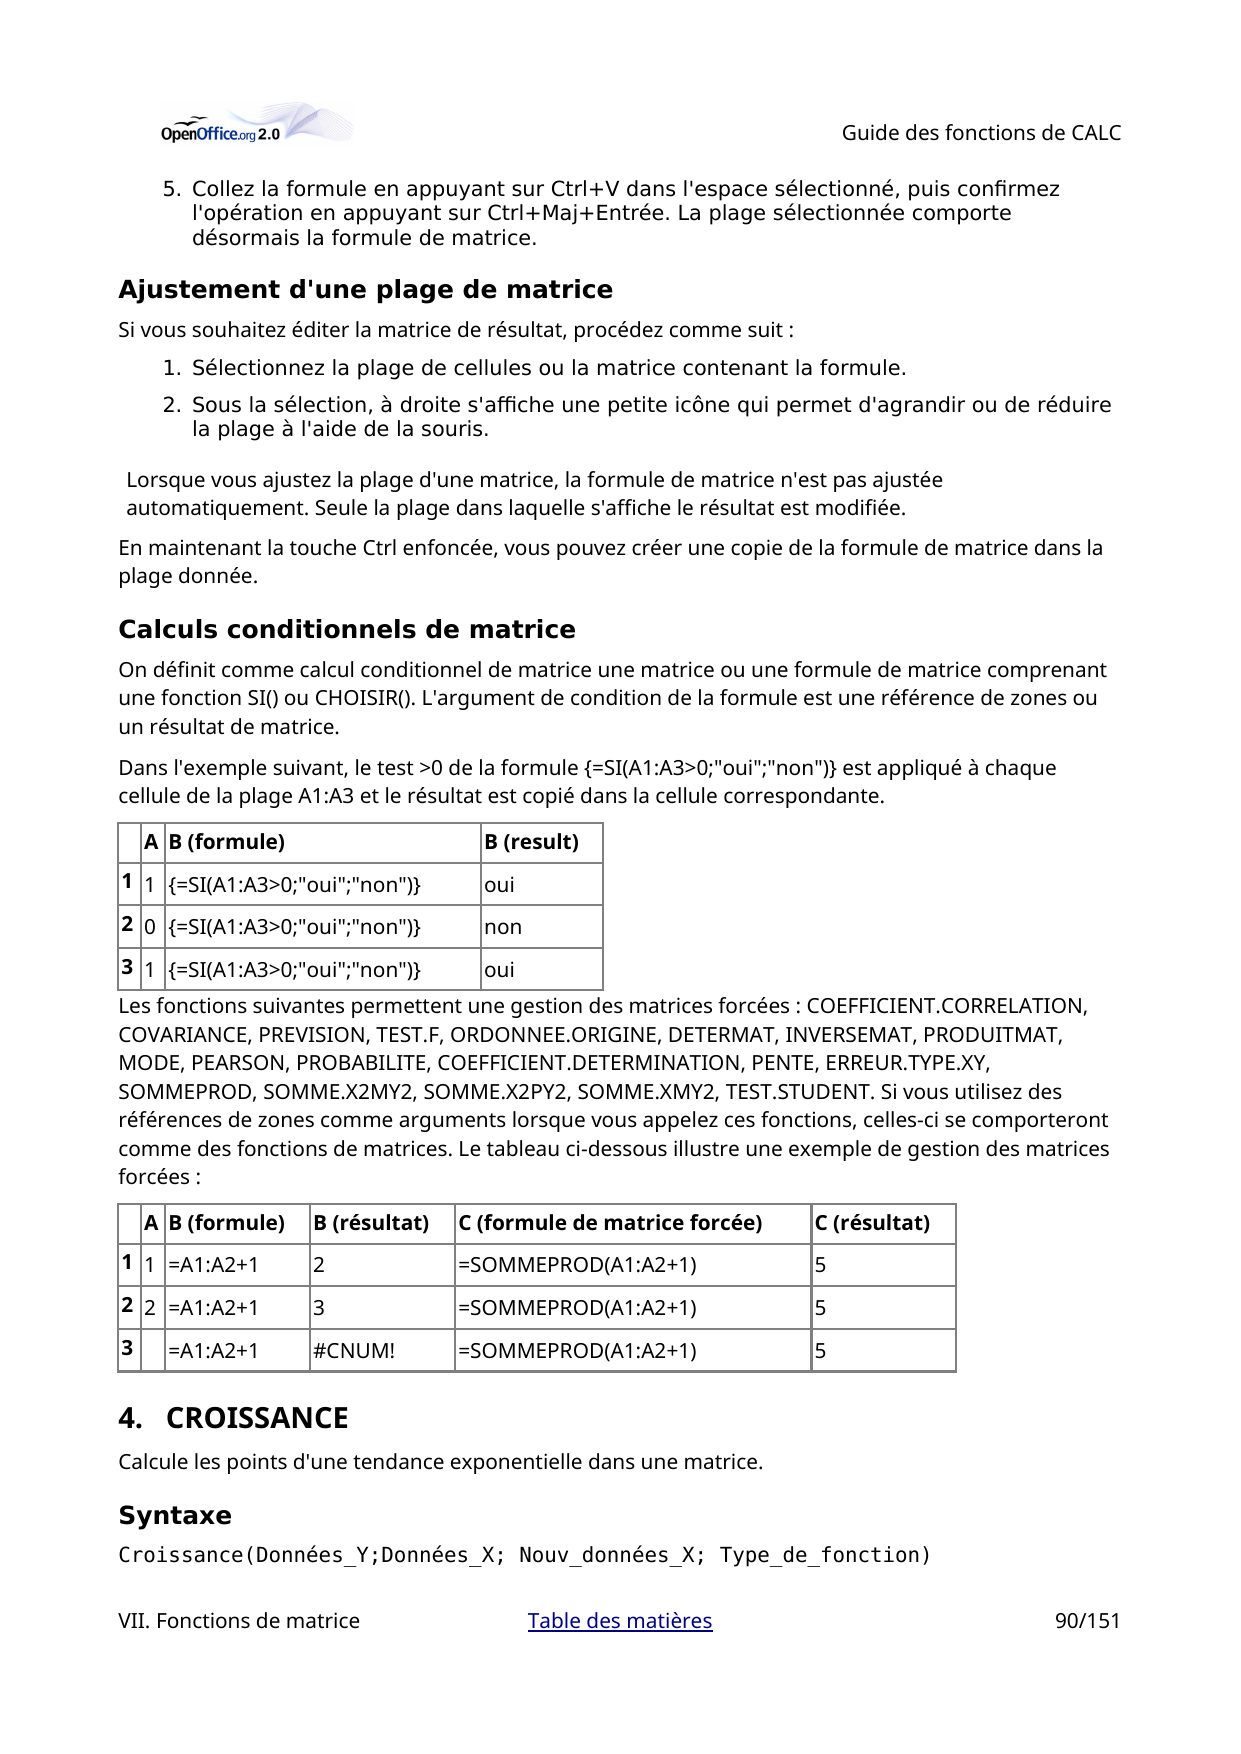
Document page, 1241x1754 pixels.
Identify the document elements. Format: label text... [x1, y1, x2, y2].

table_cell 5 [813, 1287, 955, 1328]
table_cell [142, 1330, 164, 1370]
table_cell {=SI(A1:A3>0;"oui";"non")} [166, 949, 480, 989]
table_cell 5 [813, 1245, 955, 1285]
table_cell 3 [311, 1287, 454, 1328]
text Croissance(Données_Y;Données_X; Nouv_données_X; Type_de_fonction) [118, 1543, 1122, 1568]
table_cell 3 [119, 1330, 140, 1370]
subtitle Ajustement d'une plage de matrice [118, 275, 1122, 304]
table_header A [142, 1205, 164, 1242]
table_header C (résultat) [813, 1205, 955, 1242]
table_cell 0 [142, 906, 164, 947]
text Si vous souhaitez éditer la matrice de résultat, procédez comme suit : [118, 315, 1122, 344]
table_cell 1 [119, 1245, 140, 1285]
table_header A [142, 824, 164, 862]
table_cell 3 [119, 949, 140, 989]
table_header B (formule) [166, 1205, 309, 1242]
table_cell 1 [142, 864, 164, 904]
table_header Lorsque vous ajustez la plage d'une matrice, la formule de matrice n'est pas ajustée automatiquement. Seule la plage dans laquelle s'affiche le résultat est modifiée. [118, 454, 1021, 533]
table_header [119, 1205, 140, 1242]
table_header B (résultat) [311, 1205, 454, 1242]
table_cell oui [482, 864, 602, 904]
list Sélectionnez la plage de cellules ou la matrice contenant la formule. [162, 356, 1122, 380]
table_header C (formule de matrice forcée) [456, 1205, 810, 1242]
table_cell 2 [119, 1287, 140, 1328]
table_cell =SOMMEPROD(A1:A2+1) [456, 1330, 810, 1370]
subtitle Calculs conditionnels de matrice [118, 615, 1122, 644]
table_cell =SOMMEPROD(A1:A2+1) [456, 1287, 810, 1328]
table_header B (formule) [166, 824, 480, 862]
subtitle Syntaxe [118, 1501, 1122, 1531]
table_cell 1 [142, 1245, 164, 1285]
subtitle CROISSANCE [118, 1397, 1122, 1437]
table_cell oui [482, 949, 602, 989]
table_cell 2 [311, 1245, 454, 1285]
text Les fonctions suivantes permettent une gestion des matrices forcées : COEFFICIENT.CORRELATION, COVARIANCE, PREVISION, TEST.F, ORDONNEE.ORIGINE, DETERMAT, INVERSEMAT, PRODUITMAT, MODE, PEARSON, PROBABILITE, COEFFICIENT.DETERMINATION, PENTE, ERREUR.TYPE.XY, SOMMEPROD, SOMME.X2MY2, SOMME.X2PY2, SOMME.XMY2, TEST.STUDENT. Si vous utilisez des références de zones comme arguments lorsque vous appelez ces fonctions, celles-ci se comporteront comme des fonctions de matrices. Le tableau ci-dessous illustre une exemple de gestion des matrices forcées : [118, 991, 1122, 1191]
table_cell =A1:A2+1 [166, 1287, 309, 1328]
text En maintenant la touche Ctrl enfoncée, vous pouvez créer une copie de la formule de matrice dans la plage donnée. [118, 533, 1122, 589]
table_cell 1 [142, 949, 164, 989]
table_cell 2 [119, 906, 140, 947]
table_cell {=SI(A1:A3>0;"oui";"non")} [166, 906, 480, 947]
table_cell =A1:A2+1 [166, 1245, 309, 1285]
list Sous la sélection, à droite s'affiche une petite icône qui permet d'agrandir ou de réduire la plage à l'aide de la souris. [162, 393, 1122, 441]
table_header [119, 824, 140, 862]
table_cell #CNUM! [311, 1330, 454, 1370]
list Collez la formule en appuyant sur Ctrl+V dans l'espace sélectionné, puis confirmez l'opération en appuyant sur Ctrl+Maj+Entrée. La plage sélectionnée comporte désormais la formule de matrice. [162, 177, 1122, 250]
table_cell {=SI(A1:A3>0;"oui";"non")} [166, 864, 480, 904]
table_cell 5 [813, 1330, 955, 1370]
table_cell =A1:A2+1 [166, 1330, 309, 1370]
table_cell =SOMMEPROD(A1:A2+1) [456, 1245, 810, 1285]
text Calcule les points d'une tendance exponentielle dans une matrice. [118, 1447, 1122, 1476]
table_cell 2 [142, 1287, 164, 1328]
table_header B (result) [482, 824, 602, 862]
table_cell non [482, 906, 602, 947]
text On définit comme calcul conditionnel de matrice une matrice ou une formule de matrice comprenant une fonction SI() ou CHOISIR(). L'argument de condition de la formule est une référence de zones ou un résultat de matrice. [118, 655, 1122, 740]
table_cell 1 [119, 864, 140, 904]
text Dans l'exemple suivant, le test >0 de la formule {=SI(A1:A3>0;"oui";"non")} est appliqué à chaque cellule de la plage A1:A3 et le résultat est copié dans la cellule correspondante. [118, 753, 1122, 809]
